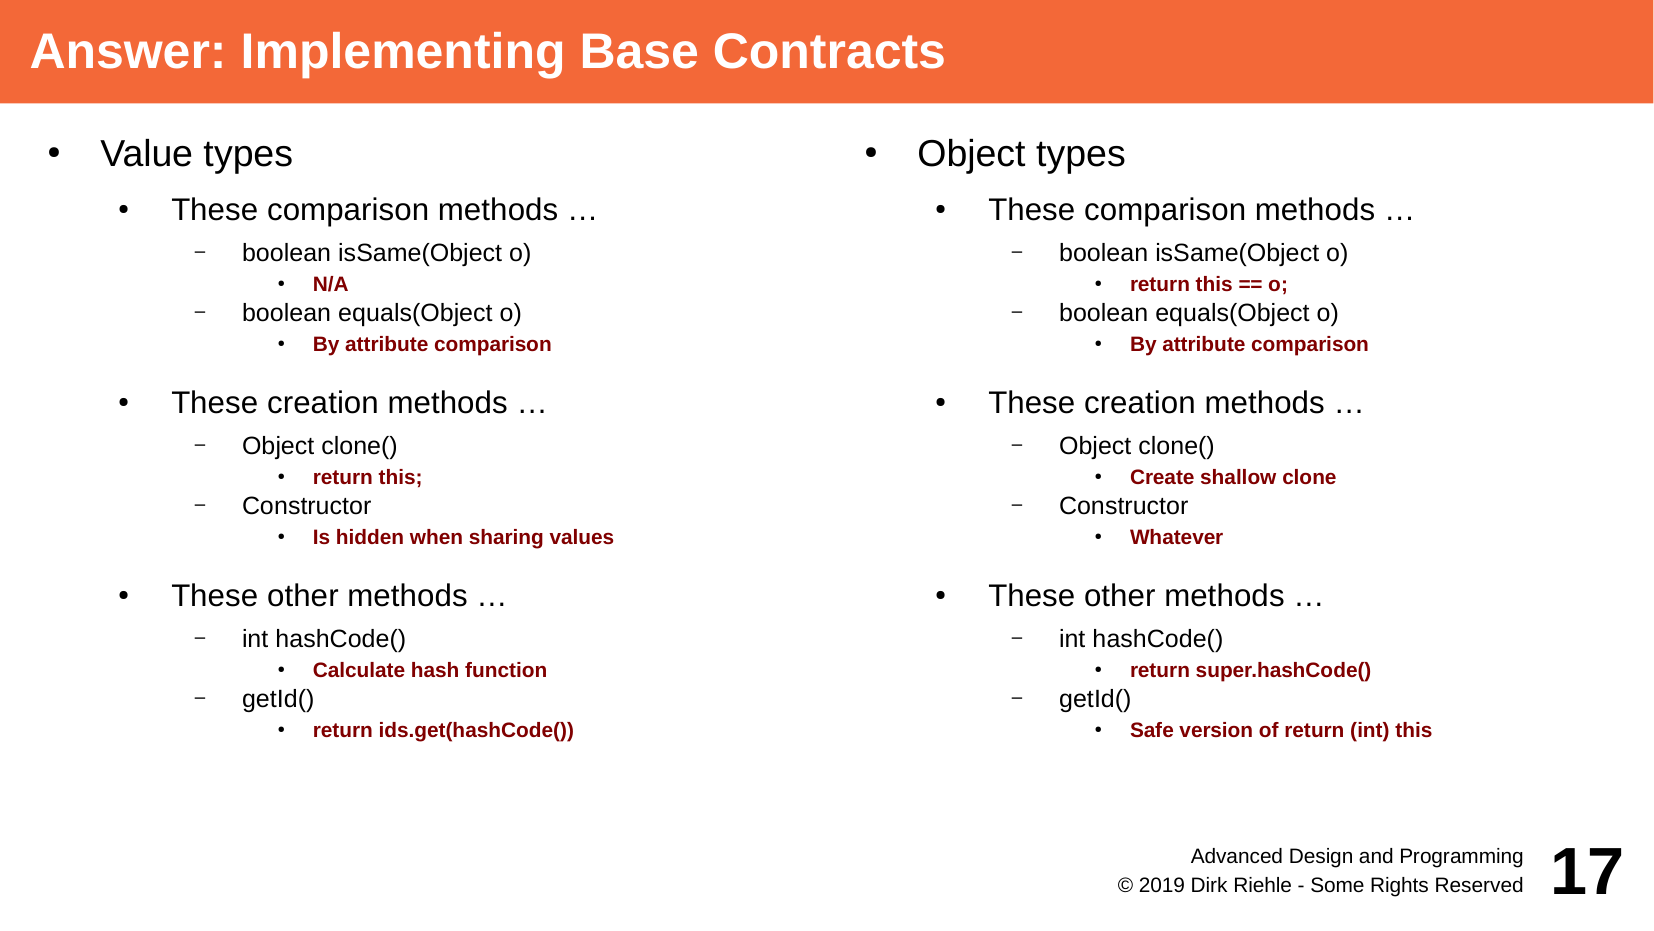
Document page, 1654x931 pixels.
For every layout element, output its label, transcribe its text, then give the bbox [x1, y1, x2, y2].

list Object types These comparison methods … boolean isSame(Object o) return this == o; boolean equals(Object o) By attribute comparison These creation methods … Object clone() Create shallow clone Constructor Whatever These other methods … int hashCode() return super.hashCode() getId() Safe version of return (int) this [846, 132, 1625, 813]
title Answer: Implementing Base Contracts [0, 0, 1654, 104]
list Value types These comparison methods … boolean isSame(Object o) N/A boolean equals(Object o) By attribute comparison These creation methods … Object clone() return this; Constructor Is hidden when sharing values These other methods … int hashCode() Calculate hash function getId() return ids.get(hashCode()) [29, 132, 846, 813]
